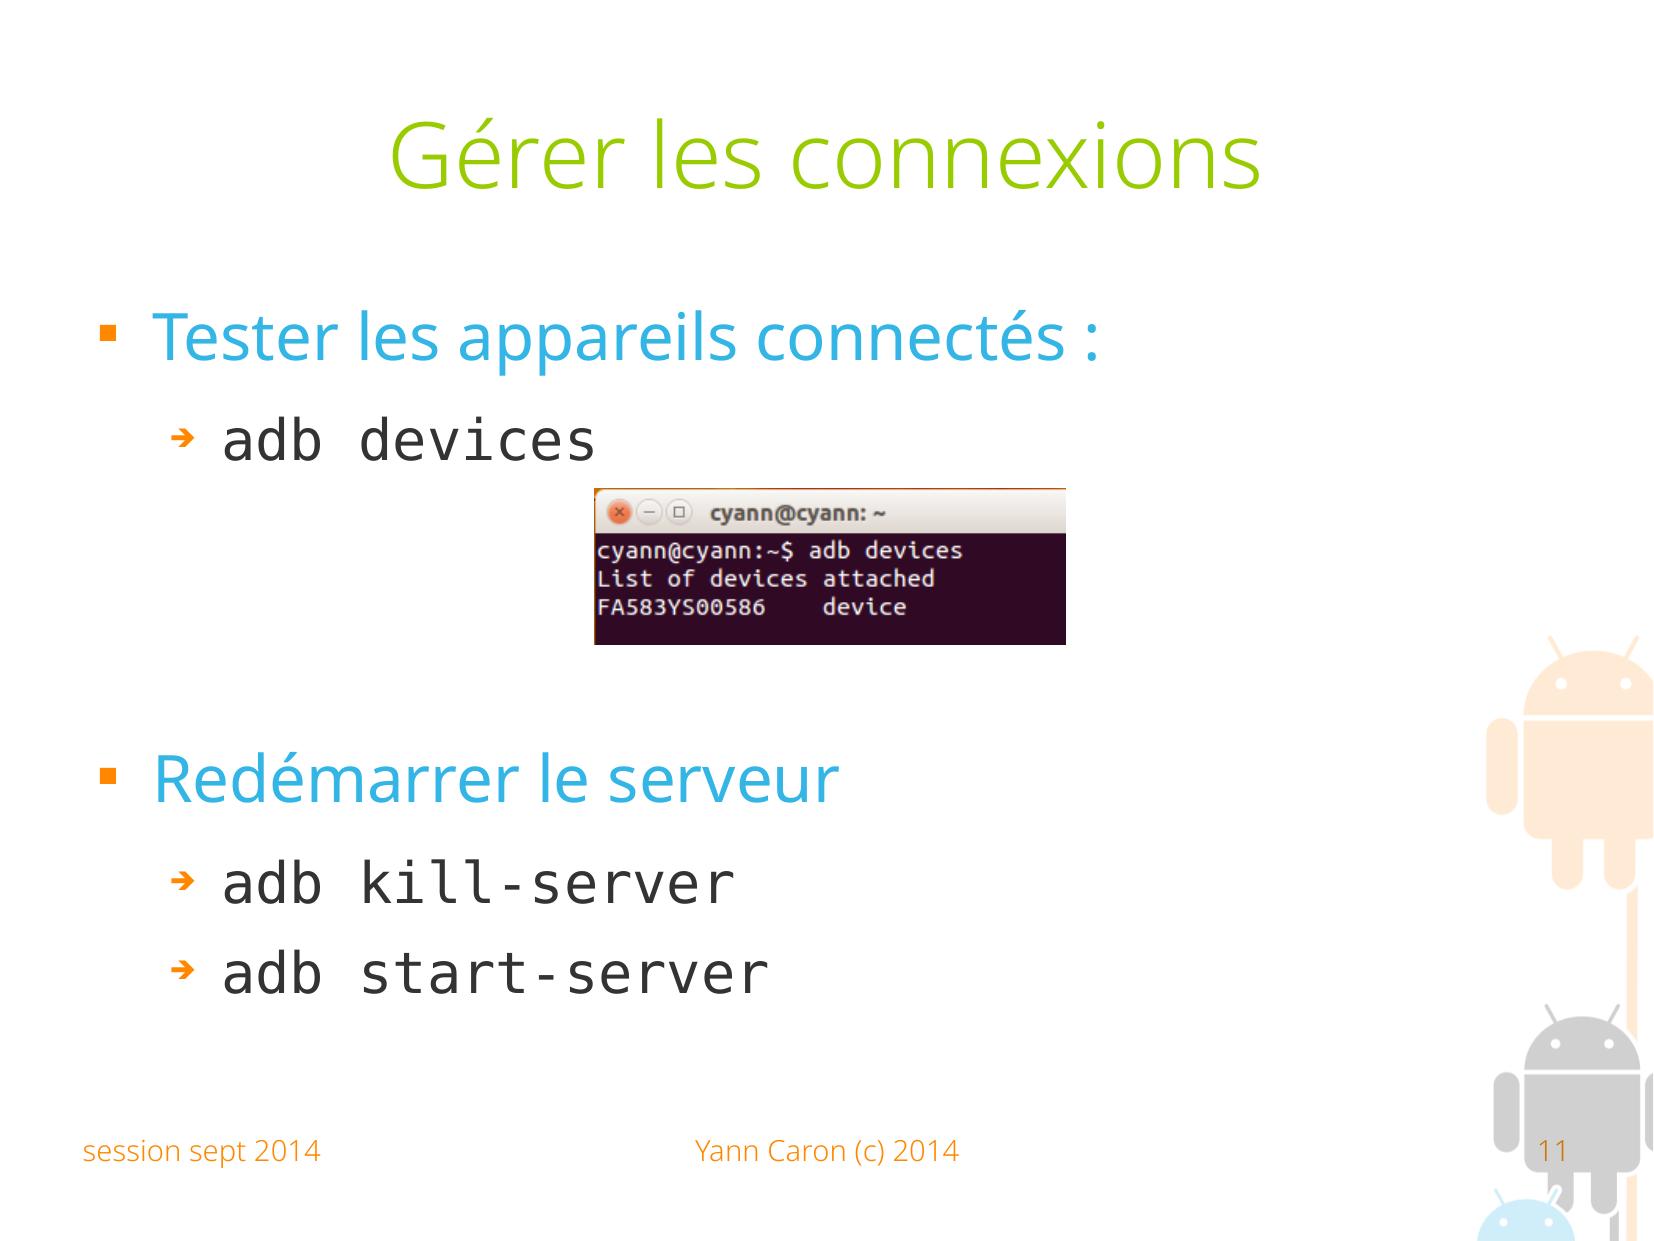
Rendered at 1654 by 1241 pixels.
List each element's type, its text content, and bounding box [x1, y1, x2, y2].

picture [594, 488, 1066, 646]
list Tester les appareils connectés : adb devices Redémarrer le serveur adb kill-server adb start-server [82, 290, 1571, 1010]
title Gérer les connexions [82, 49, 1571, 257]
picture [240, 423, 1654, 1241]
